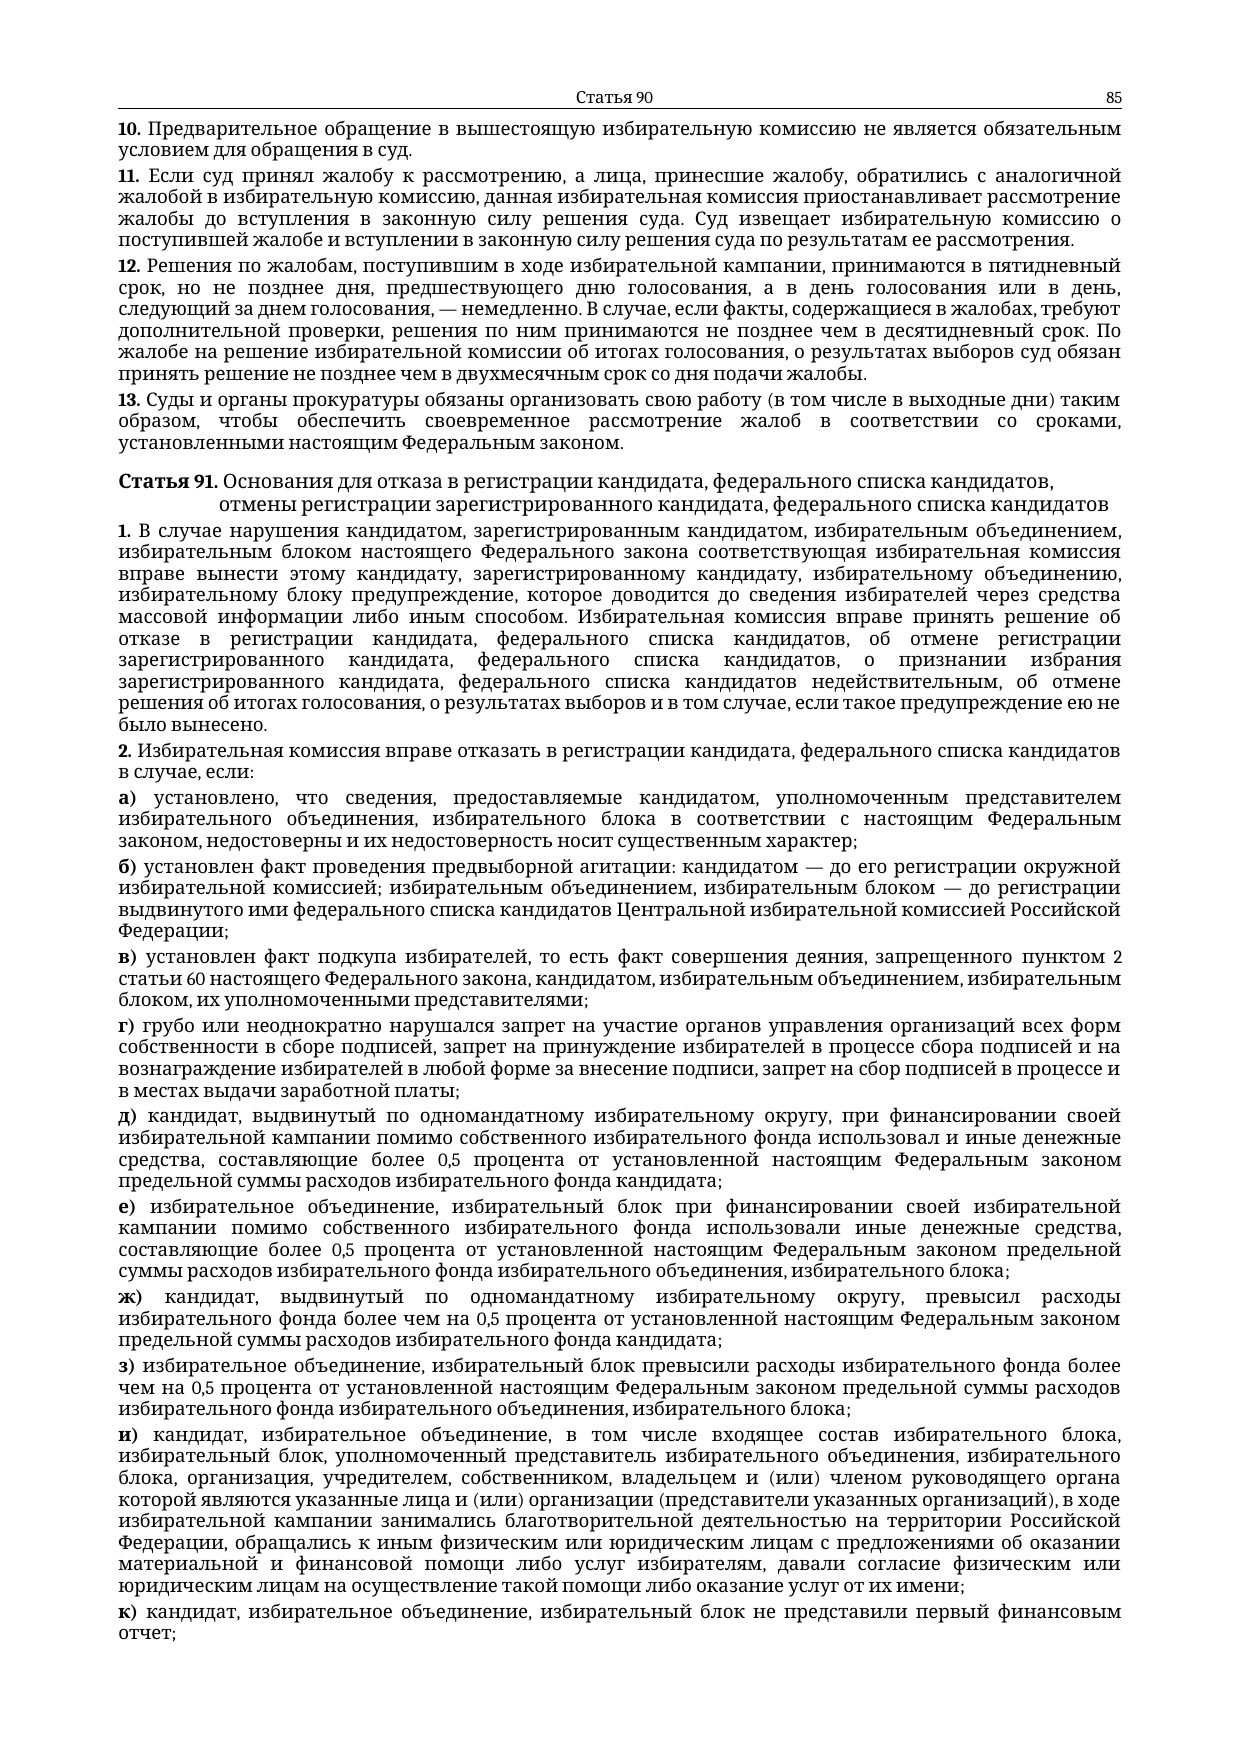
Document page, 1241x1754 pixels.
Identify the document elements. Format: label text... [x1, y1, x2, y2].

text ж) кандидат, выдвинутый по одномандатному избирательному округу, превысил расходы избирательного фонда более чем на 0,5 процента от установленной настоящим Федеральным законом предельной суммы расходов избирательного фонда кандидата; [118, 1287, 1122, 1351]
text д) кандидат, выдвинутый по одномандатному избирательному округу, при финансировании своей избирательной кампании помимо собственного избирательного фонда использовал и иные денежные средства, составляющие более 0,5 процента от установленной настоящим Федеральным законом предельной суммы расходов избирательного фонда кандидата; [118, 1106, 1122, 1192]
text 12. Решения по жалобам, поступившим в ходе избирательной кампании, принимаются в пятидневный срок, но не позднее дня, предшествующего дню голосования, а в день голосования или в день, следующий за днем голосования, — немедленно. В случае, если факты, содержащиеся в жалобах, требуют дополнительной проверки, решения по ним принимаются не позднее чем в десятидневный срок. По жалобе на решение избирательной комиссии об итогах голосования, о результатах выборов суд обязан принять решение не позднее чем в двухмесячным срок со дня подачи жалобы. [118, 256, 1122, 385]
subtitle Статья 91. Основания для отказа в регистрации кандидата, федерального списка кандидатов, отмены регистрации зарегистрированного кандидата, федерального списка кандидатов [118, 471, 1122, 516]
text з) избирательное объединение, избирательный блок превысили расходы избирательного фонда более чем на 0,5 процента от установленной настоящим Федеральным законом предельной суммы расходов избирательного фонда избирательного объединения, избирательного блока; [118, 1356, 1122, 1420]
text б) установлен факт проведения предвыборной агитации: кандидатом — до его регистрации окружной избирательной комиссией; избирательным объединением, избирательным блоком — до регистрации выдвинутого ими федерального списка кандидатов Центральной избирательной комиссией Российской Федерации; [118, 856, 1122, 942]
text е) избирательное объединение, избирательный блок при финансировании своей избирательной кампании помимо собственного избирательного фонда использовали иные денежные средства, составляющие более 0,5 процента от установленной настоящим Федеральным законом предельной суммы расходов избирательного фонда избирательного объединения, избирательного блока; [118, 1196, 1122, 1283]
text и) кандидат, избирательное объединение, в том числе входящее состав избирательного блока, избирательный блок, уполномоченный представитель избирательного объединения, избирательного блока, организация, учредителем, собственником, владельцем и (или) членом руководящего органа которой являются указанные лица и (или) организации (представители указанных организаций), в ходе избирательной кампании занимались благотворительной деятельностью на территории Российской Федерации, обращались к иным физическим или юридическим лицам с предложениями об оказании материальной и финансовой помощи либо услуг избирателям, давали согласие физическим или юридическим лицам на осуществление такой помощи либо оказание услуг от их имени; [118, 1424, 1122, 1597]
text 10. Предварительное обращение в вышестоящую избирательную комиссию не является обязательным условием для обращения в суд. [118, 118, 1122, 161]
text в) установлен факт подкупа избирателей, то есть факт совершения деяния, запрещенного пунктом 2 статьи 60 настоящего Федерального закона, кандидатом, избирательным объединением, избирательным блоком, их уполномоченными представителями; [118, 947, 1122, 1011]
text 13. Суды и органы прокуратуры обязаны организовать свою работу (в том числе в выходные дни) таким образом, чтобы обеспечить своевременное рассмотрение жалоб в соответствии со сроками, установленными настоящим Федеральным законом. [118, 389, 1122, 454]
text 2. Избирательная комиссия вправе отказать в регистрации кандидата, федерального списка кандидатов в случае, если: [118, 740, 1122, 783]
text г) грубо или неоднократно нарушался запрет на участие органов управления организаций всех форм собственности в сборе подписей, запрет на принуждение избирателей в процессе сбора подписей и на вознаграждение избирателей в любой форме за внесение подписи, запрет на сбор подписей в процессе и в местах выдачи заработной платы; [118, 1016, 1122, 1102]
text 1. В случае нарушения кандидатом, зарегистрированным кандидатом, избирательным объединением, избирательным блоком настоящего Федерального закона соответствующая избирательная комиссия вправе вынести этому кандидату, зарегистрированному кандидату, избирательному объединению, избирательному блоку предупреждение, которое доводится до сведения избирателей через средства массовой информации либо иным способом. Избирательная комиссия вправе принять решение об отказе в регистрации кандидата, федерального списка кандидатов, об отмене регистрации зарегистрированного кандидата, федерального списка кандидатов, о признании избрания зарегистрированного кандидата, федерального списка кандидатов недействительным, об отмене решения об итогах голосования, о результатах выборов и в том случае, если такое предупреждение ею не было вынесено. [118, 520, 1122, 736]
text а) установлено, что сведения, предоставляемые кандидатом, уполномоченным представителем избирательного объединения, избирательного блока в соответствии с настоящим Федеральным законом, недостоверны и их недостоверность носит существенным характер; [118, 787, 1122, 852]
text 11. Если суд принял жалобу к рассмотрению, а лица, принесшие жалобу, обратились с аналогичной жалобой в избирательную комиссию, данная избирательная комиссия приостанавливает рассмотрение жалобы до вступления в законную силу решения суда. Суд извещает избирательную комиссию о поступившей жалобе и вступлении в законную силу решения суда по результатам ее рассмотрения. [118, 165, 1122, 252]
text к) кандидат, избирательное объединение, избирательный блок не представили первый финансовым отчет; [118, 1601, 1122, 1644]
